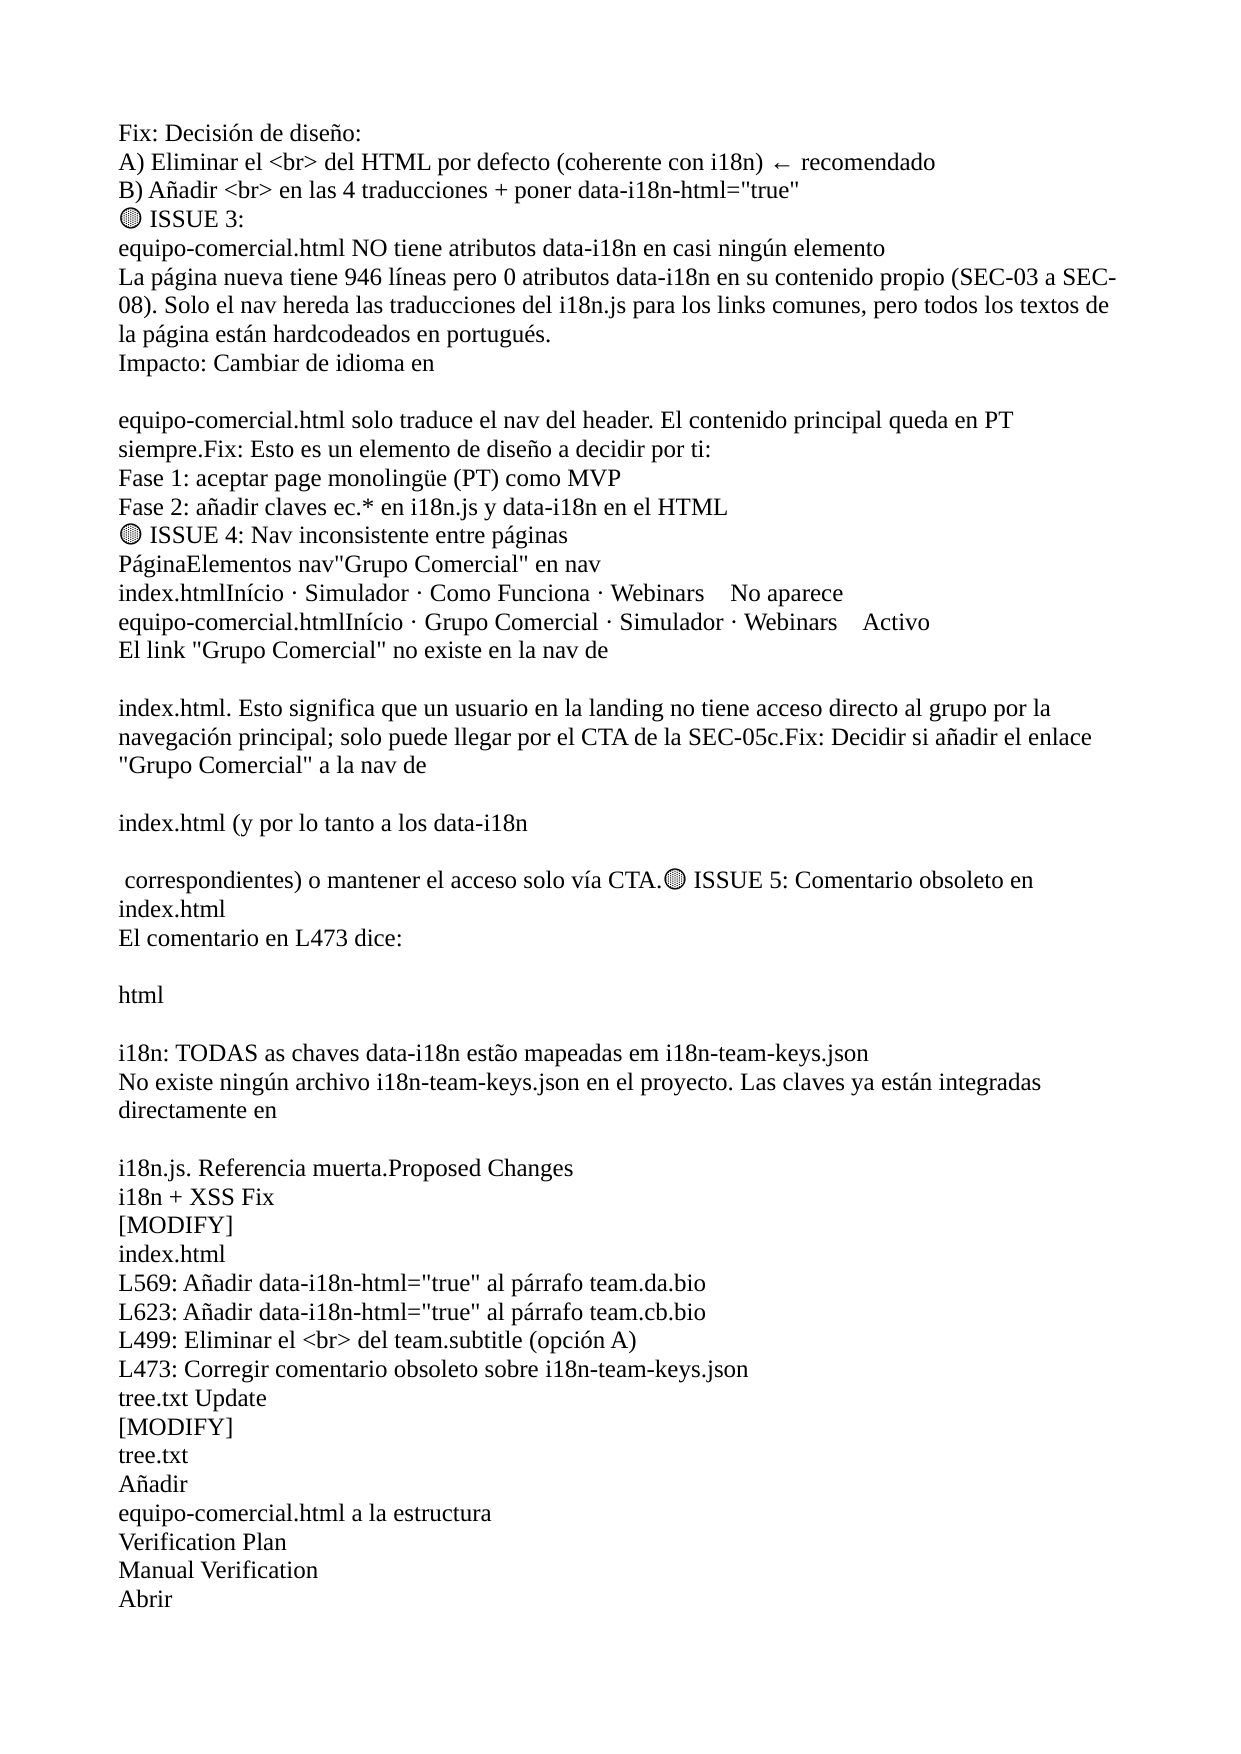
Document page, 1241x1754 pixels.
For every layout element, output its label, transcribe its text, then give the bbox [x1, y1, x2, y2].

table_cell Fix: Decisión de diseño: A) Eliminar el <br> del HTML por defecto (coherente con i18n) ← recomendado B) Añadir <br> en las 4 traducciones + poner data-i18n-html="true" 🟡 ISSUE 3: equipo-comercial.html NO tiene atributos data-i18n en casi ningún elemento La página nueva tiene 946 líneas pero 0 atributos data-i18n en su contenido propio (SEC-03 a SEC-08). Solo el nav hereda las traducciones del i18n.js para los links comunes, pero todos los textos de la página están hardcodeados en portugués. Impacto: Cambiar de idioma en equipo-comercial.html solo traduce el nav del header. El contenido principal queda en PT siempre.Fix: Esto es un elemento de diseño a decidir por ti: Fase 1: aceptar page monolingüe (PT) como MVP Fase 2: añadir claves ec.* en i18n.js y data-i18n en el HTML 🟡 ISSUE 4: Nav inconsistente entre páginas PáginaElementos nav"Grupo Comercial" en nav index.htmlInício · Simulador · Como Funciona · Webinars❌ No aparece equipo-comercial.htmlInício · Grupo Comercial · Simulador · Webinars✅ Activo El link "Grupo Comercial" no existe en la nav de index.html. Esto significa que un usuario en la landing no tiene acceso directo al grupo por la navegación principal; solo puede llegar por el CTA de la SEC-05c.Fix: Decidir si añadir el enlace "Grupo Comercial" a la nav de index.html (y por lo tanto a los data-i18n correspondientes) o mantener el acceso solo vía CTA.🟡 ISSUE 5: Comentario obsoleto en index.html El comentario en L473 dice: html i18n: TODAS as chaves data-i18n estão mapeadas em i18n-team-keys.json No existe ningún archivo i18n-team-keys.json en el proyecto. Las claves ya están integradas directamente en i18n.js. Referencia muerta.Proposed Changes i18n + XSS Fix [MODIFY] index.html L569: Añadir data-i18n-html="true" al párrafo team.da.bio L623: Añadir data-i18n-html="true" al párrafo team.cb.bio L499: Eliminar el <br> del team.subtitle (opción A) L473: Corregir comentario obsoleto sobre i18n-team-keys.json tree.txt Update [MODIFY] tree.txt Añadir equipo-comercial.html a la estructura Verification Plan Manual Verification Abrir [118, 118, 1122, 1613]
